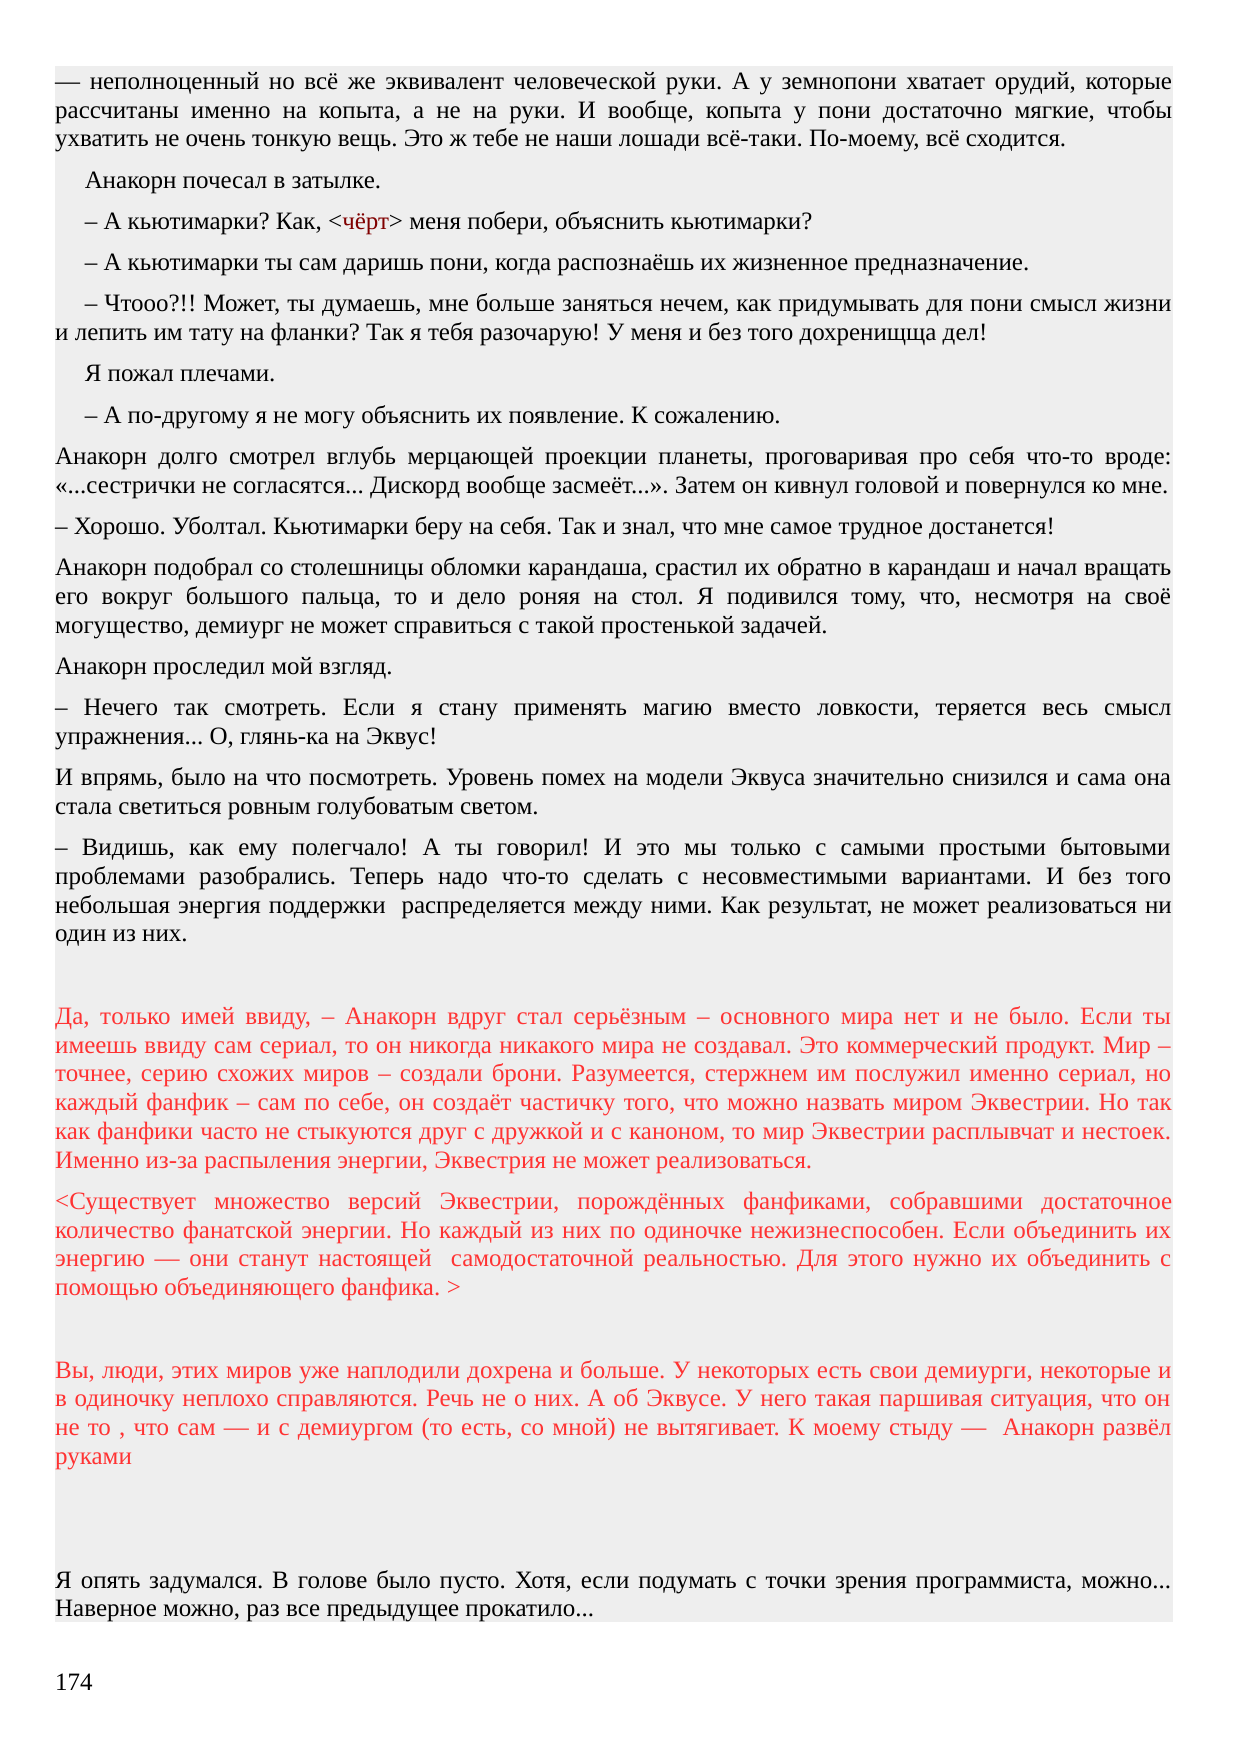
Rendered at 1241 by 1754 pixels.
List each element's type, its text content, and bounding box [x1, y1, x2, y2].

text Анакорн почесал в затылке. [55, 165, 1173, 193]
text И впрямь, было на что посмотреть. Уровень помех на модели Эквуса значительно снизился и сама она стала светиться ровным голубоватым светом. [55, 762, 1173, 820]
text – А по-другому я не могу объяснить их появление. К сожалению. [55, 400, 1173, 428]
text Вы, люди, этих миров уже наплодили дохрена и больше. У некоторых есть свои демиурги, некоторые и в одиночку неплохо справляются. Речь не о них. А об Эквусе. У него такая паршивая ситуация, что он не то , что сам — и с демиургом (то есть, со мной) не вытягивает. К моему стыду — Анакорн развёл руками [55, 1355, 1173, 1470]
text Я пожал плечами. [55, 358, 1173, 387]
text – Нечего так смотреть. Если я стану применять магию вместо ловкости, теряется весь смысл упражнения... О, глянь-ка на Эквус! [55, 692, 1173, 750]
text – А кьютимарки? Как, <чёрт> меня побери, объяснить кьютимарки? [55, 206, 1173, 235]
text Анакорн долго смотрел вглубь мерцающей проекции планеты, проговаривая про себя что-то вроде: «...сестрички не согласятся... Дискорд вообще засмеёт...». Затем он кивнул головой и повернулся ко мне. [55, 441, 1173, 498]
text – Видишь, как ему полегчало! А ты говорил! И это мы только с самыми простыми бытовыми проблемами разобрались. Теперь надо что-то сделать с несовместимыми вариантами. И без того небольшая энергия поддержки распределяется между ними. Как результат, не может реализоваться ни один из них. [55, 832, 1173, 947]
text – А кьютимарки ты сам даришь пони, когда распознаёшь их жизненное предназначение. [55, 247, 1173, 276]
text Анакорн подобрал со столешницы обломки карандаша, срастил их обратно в карандаш и начал вращать его вокруг большого пальца, то и дело роняя на стол. Я подивился тому, что, несмотря на своё могущество, демиург не может справиться с такой простенькой задачей. [55, 552, 1173, 638]
text Я опять задумался. В голове было пусто. Хотя, если подумать с точки зрения программиста, можно... Наверное можно, раз все предыдущее прокатило... [55, 1565, 1173, 1622]
text – Чтооо?!! Может, ты думаешь, мне больше заняться нечем, как придумывать для пони смысл жизни и лепить им тату на фланки? Так я тебя разочарую! У меня и без того дохренищща дел! [55, 288, 1173, 346]
text <Существует множество версий Эквестрии, порождённых фанфиками, собравшими достаточное количество фанатской энергии. Но каждый из них по одиночке нежизнеспособен. Если объединить их энергию — они станут настоящей самодостаточной реальностью. Для этого нужно их объединить с помощью объединяющего фанфика. > [55, 1186, 1173, 1301]
text — неполноценный но всё же эквивалент человеческой руки. А у земнопони хватает орудий, которые рассчитаны именно на копыта, а не на руки. И вообще, копыта у пони достаточно мягкие, чтобы ухватить не очень тонкую вещь. Это ж тебе не наши лошади всё-таки. По-моему, всё сходится. [55, 66, 1173, 152]
text – Хорошо. Уболтал. Кьютимарки беру на себя. Так и знал, что мне самое трудное достанется! [55, 511, 1173, 540]
text Да, только имей ввиду, – Анакорн вдруг стал серьёзным – основного мира нет и не было. Если ты имеешь ввиду сам сериал, то он никогда никакого мира не создавал. Это коммерческий продукт. Мир – точнее, серию схожих миров – создали брони. Разумеется, стержнем им послужил именно сериал, но каждый фанфик – сам по себе, он создаёт частичку того, что можно назвать миром Эквестрии. Но так как фанфики часто не стыкуются друг с дружкой и с каноном, то мир Эквестрии расплывчат и нестоек. Именно из-за распыления энергии, Эквестрия не может реализоваться. [55, 1001, 1173, 1173]
text Анакорн проследил мой взгляд. [55, 651, 1173, 680]
